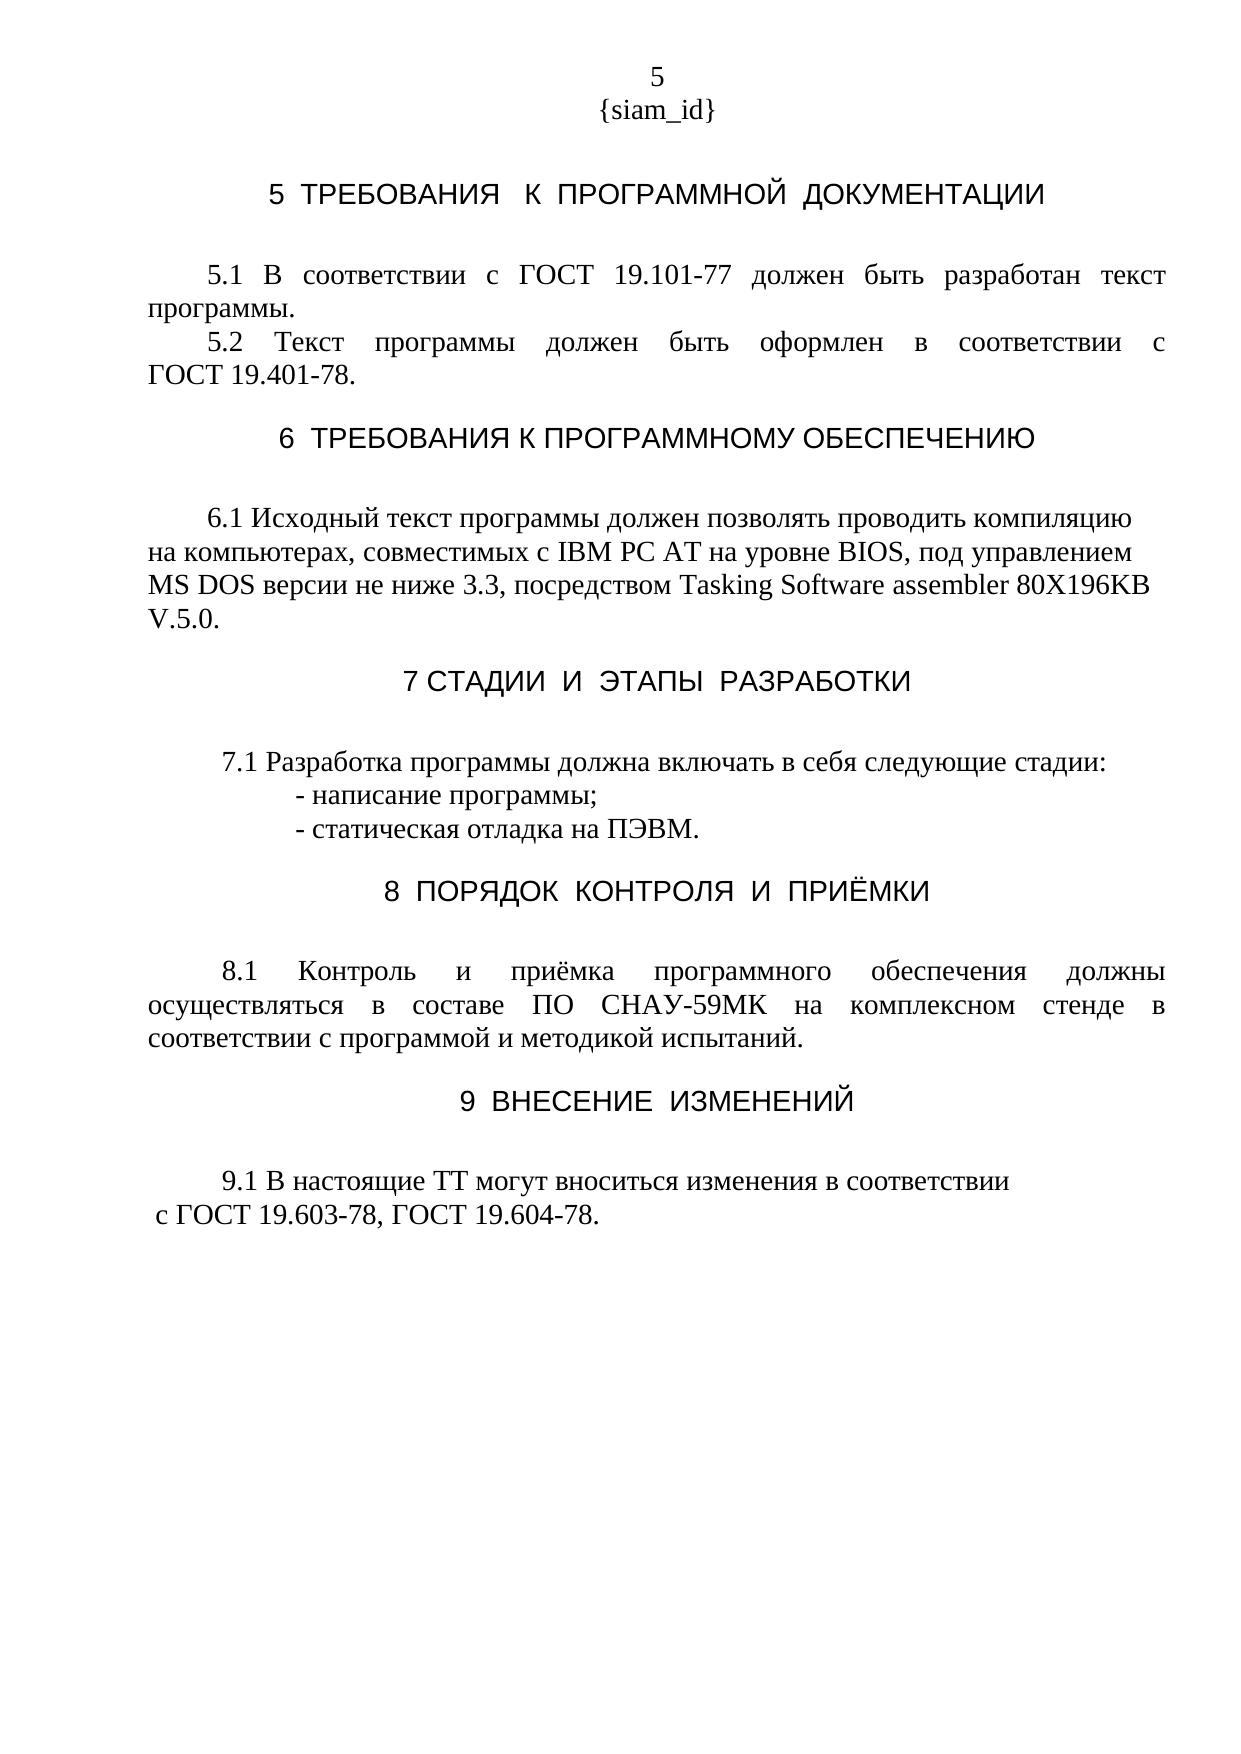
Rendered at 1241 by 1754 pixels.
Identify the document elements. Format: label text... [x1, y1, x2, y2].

text - написание программы; [148, 777, 1166, 811]
text 5.1 В соответствии с ГОСТ 19.101-77 должен быть разработан текст программы. [148, 257, 1166, 324]
text с ГОСТ 19.603-78, ГОСТ 19.604-78. [148, 1197, 1166, 1231]
subtitle 7 СТАДИИ И ЭТАПЫ РАЗРАБОТКИ [148, 664, 1166, 698]
text 8.1 Контроль и приёмка программного обеспечения должны осуществляться в составе ПО СНАУ-59МК на комплексном стенде в соответствии с программой и методикой испытаний. [148, 954, 1166, 1054]
text 5.2 Текст программы должен быть оформлен в соответствии с ГОСТ 19.401‑78. [148, 324, 1166, 391]
subtitle 5 ТРЕБОВАНИЯ К ПРОГРАММНОЙ ДОКУМЕНТАЦИИ [148, 177, 1166, 211]
text 9.1 В настоящие ТТ могут вноситься изменения в соответствии [148, 1164, 1166, 1197]
text 7.1 Разработка программы должна включать в себя следующие стадии: [148, 744, 1166, 777]
subtitle 8 ПОРЯДОК КОНТРОЛЯ И ПРИЁМКИ [148, 874, 1166, 907]
text 6.1 Исходный текст программы должен позволять проводить компиляцию на компьютерах, совместимых с IBM PC AT на уровне BIOS, под управлением MS DOS версии не ниже 3.3, посредством Tasking Software assembler 80X196KB V.5.0. [148, 500, 1166, 634]
text - статическая отладка на ПЭВМ. [148, 811, 1166, 844]
subtitle 6 ТРЕБОВАНИЯ К ПРОГРАММНОМУ ОБЕСПЕЧЕНИЮ [148, 421, 1166, 454]
subtitle 9 ВНЕСЕНИЕ ИЗМЕНЕНИЙ [148, 1084, 1166, 1117]
